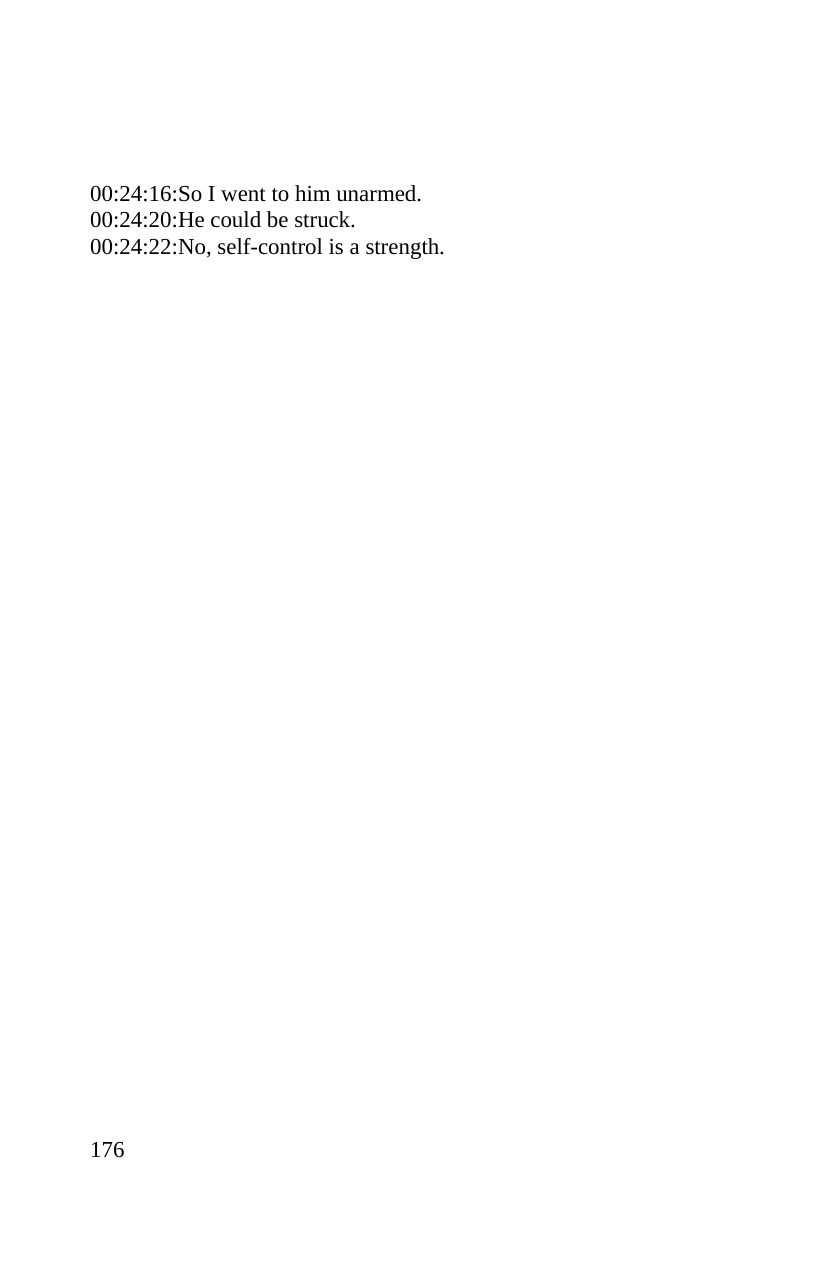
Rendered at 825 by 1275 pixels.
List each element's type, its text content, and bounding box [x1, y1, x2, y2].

text 00:24:22:No, self-control is a strength. [90, 233, 712, 259]
text 00:24:16:So I went to him unarmed. [90, 180, 712, 206]
text 00:24:20:He could be struck. [90, 206, 712, 233]
